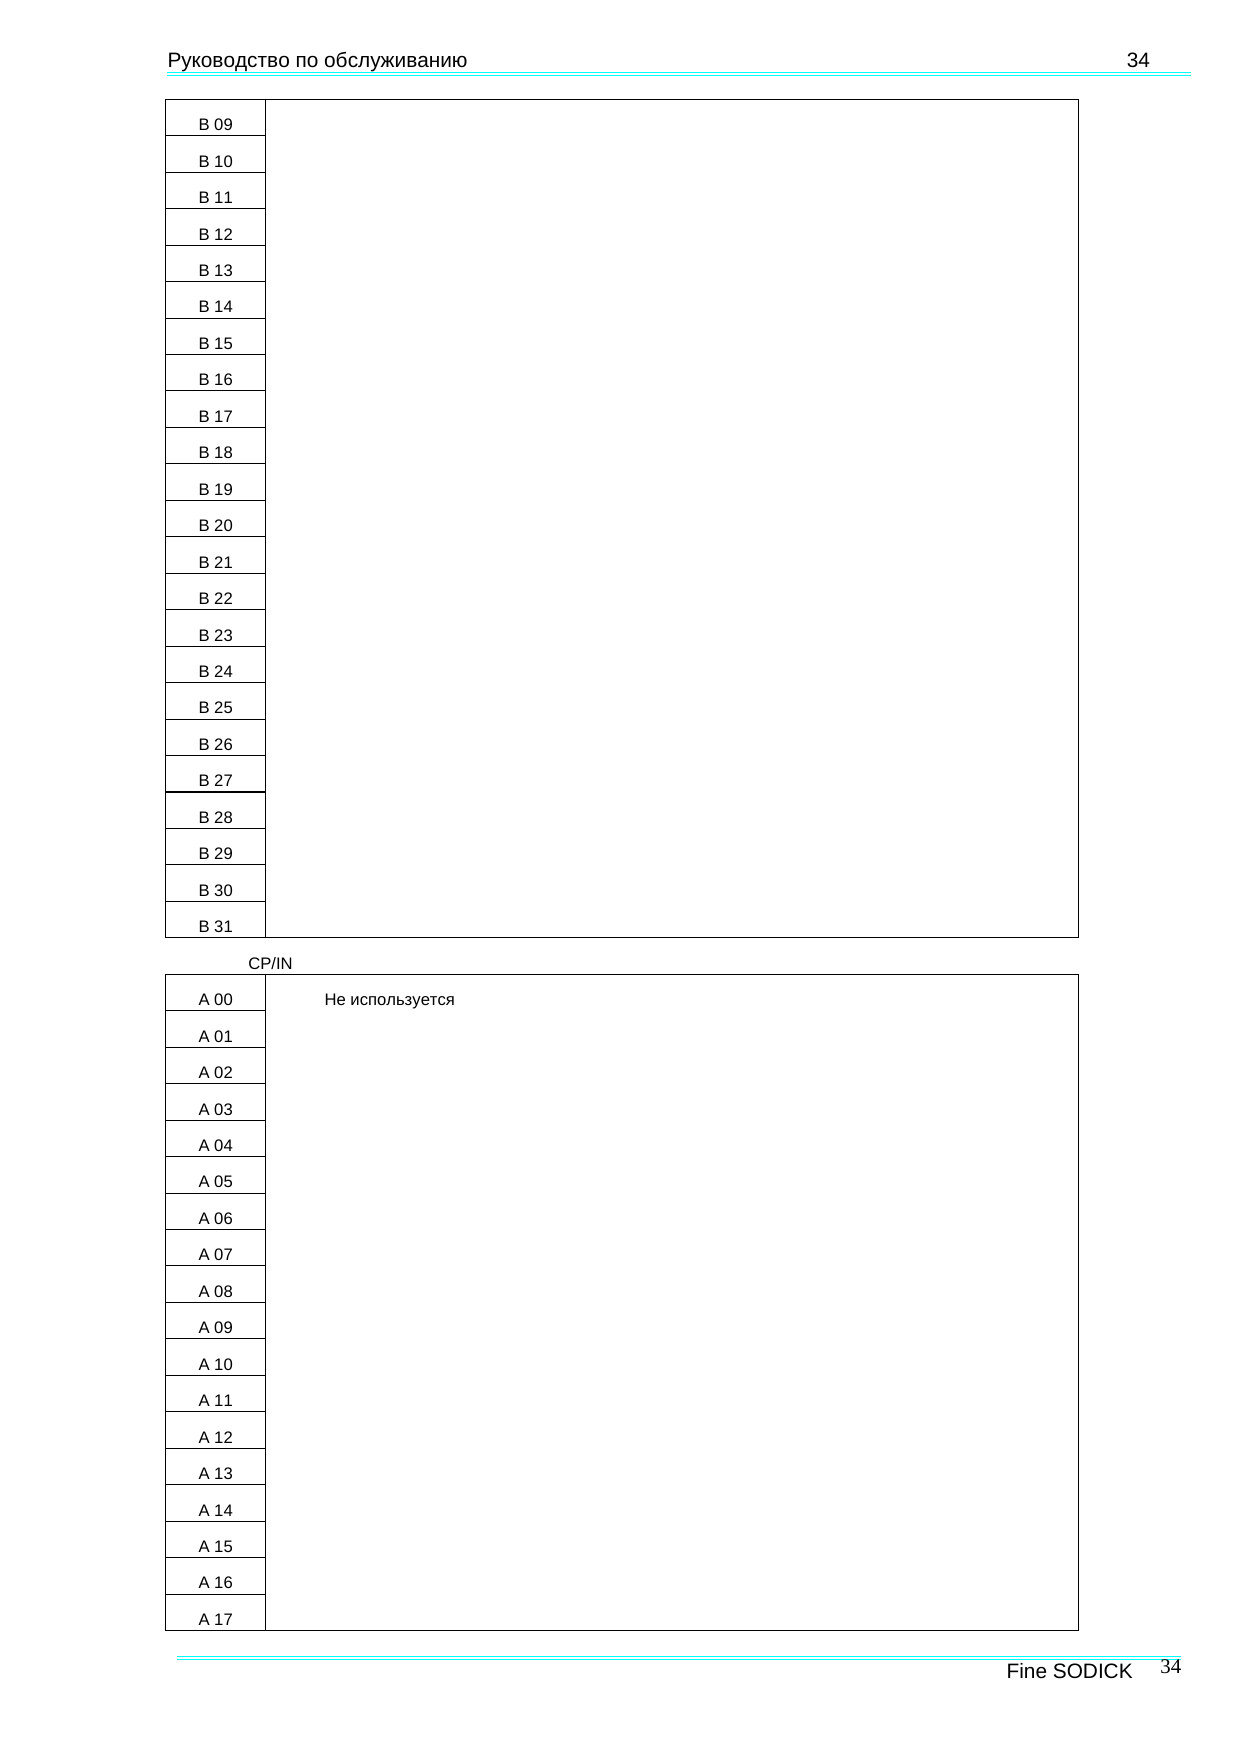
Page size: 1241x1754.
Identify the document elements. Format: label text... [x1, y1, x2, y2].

table_cell B 17 [166, 391, 265, 427]
table_cell B 11 [166, 173, 265, 208]
table_cell B 10 [166, 136, 265, 172]
table_cell A 16 [166, 1558, 265, 1593]
table_cell B 30 [166, 865, 265, 901]
table_cell A 09 [166, 1303, 265, 1338]
table_header Не используется [266, 975, 1078, 1630]
table_header [266, 100, 1078, 937]
table_cell A 02 [166, 1048, 265, 1083]
table_cell A 08 [166, 1266, 265, 1302]
table_cell A 10 [166, 1339, 265, 1375]
table_cell A 15 [166, 1522, 265, 1557]
table_cell A 06 [166, 1194, 265, 1229]
table_cell B 24 [166, 647, 265, 682]
table_cell A 01 [166, 1011, 265, 1047]
table_cell A 13 [166, 1449, 265, 1484]
table_cell A 12 [166, 1412, 265, 1448]
text CP/IN [218, 951, 1181, 974]
table_cell B 16 [166, 355, 265, 390]
table_cell B 27 [166, 756, 265, 791]
table_cell A 17 [166, 1595, 265, 1630]
table_cell B 22 [166, 574, 265, 609]
table_cell B 25 [166, 683, 265, 718]
table_cell A 14 [166, 1485, 265, 1521]
table_cell B 29 [166, 829, 265, 864]
table_cell B 15 [166, 319, 265, 354]
table_cell A 03 [166, 1084, 265, 1119]
table_cell B 13 [166, 246, 265, 281]
table_cell A 04 [166, 1121, 265, 1156]
table_header A 00 [166, 975, 265, 1010]
table_cell B 14 [166, 282, 265, 317]
table_cell A 11 [166, 1376, 265, 1411]
table_cell B 09 [166, 100, 265, 135]
table_cell B 19 [166, 464, 265, 500]
table_cell B 21 [166, 537, 265, 573]
table_cell B 28 [166, 793, 265, 828]
table_cell B 26 [166, 720, 265, 755]
table_cell B 20 [166, 501, 265, 536]
table_cell B 18 [166, 428, 265, 463]
table_cell A 07 [166, 1230, 265, 1265]
table_cell A 05 [166, 1157, 265, 1192]
table_cell B 23 [166, 610, 265, 646]
table_cell B 12 [166, 209, 265, 244]
table_cell B 31 [166, 902, 265, 937]
